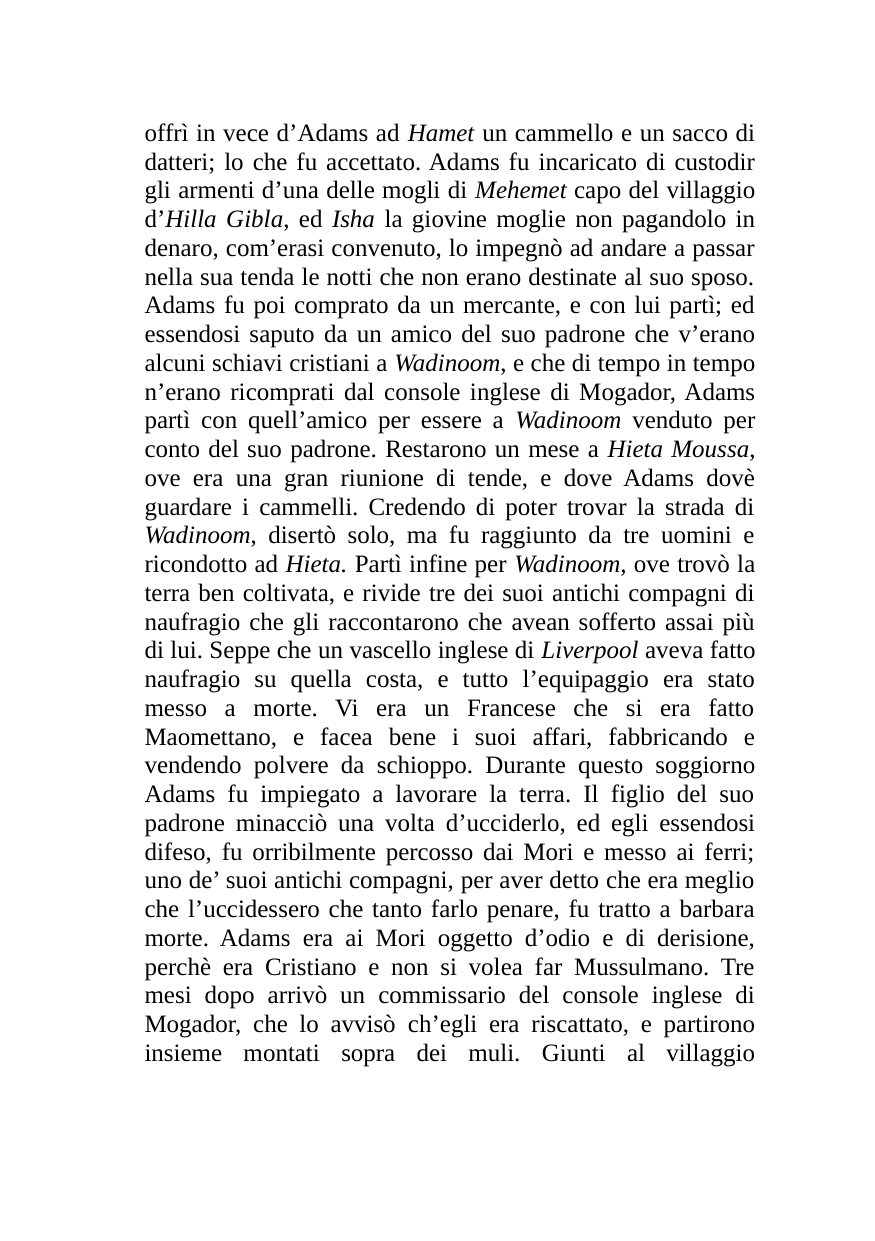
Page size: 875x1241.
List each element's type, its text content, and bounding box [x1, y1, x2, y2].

text offrì in vece d’Adams ad Hamet un cammello e un sacco di datteri; lo che fu accettato. Adams fu incaricato di custodir gli armenti d’una delle mogli di Mehemet capo del villaggio d’Hilla Gibla, ed Isha la giovine moglie non pagandolo in denaro, com’erasi convenuto, lo impegnò ad andare a passar nella sua tenda le notti che non erano destinate al suo sposo. Adams fu poi comprato da un mercante, e con lui partì; ed essendosi saputo da un amico del suo padrone che v’erano alcuni schiavi cristiani a Wadinoom, e che di tempo in tempo n’erano ricomprati dal console inglese di Mogador, Adams partì con quell’amico per essere a Wadinoom venduto per conto del suo padrone. Restarono un mese a Hieta Moussa, ove era una gran riunione di tende, e dove Adams dovè guardare i cammelli. Credendo di poter trovar la strada di Wadinoom, disertò solo, ma fu raggiunto da tre uomini e ricondotto ad Hieta. Partì infine per Wadinoom, ove trovò la terra ben coltivata, e rivide tre dei suoi antichi compagni di naufragio che gli raccontarono che avean sofferto assai più di lui. Seppe che un vascello inglese di Liverpool aveva fatto naufragio su quella costa, e tutto l’equipaggio era stato messo a morte. Vi era un Francese che si era fatto Maomettano, e facea bene i suoi affari, fabbricando e vendendo polvere da schioppo. Durante questo soggiorno Adams fu impiegato a lavorare la terra. Il figlio del suo padrone minacciò una volta d’ucciderlo, ed egli essendosi difeso, fu orribilmente percosso dai Mori e messo ai ferri; uno de’ suoi antichi compagni, per aver detto che era meglio che l’uccidessero che tanto farlo penare, fu tratto a barbara morte. Adams era ai Mori oggetto d’odio e di derisione, perchè era Cristiano e non si volea far Mussulmano. Tre mesi dopo arrivò un commissario del console inglese di Mogador, che lo avvisò ch’egli era riscattato, e partirono insieme montati sopra dei muli. Giunti al villaggio [115, 118, 755, 1067]
